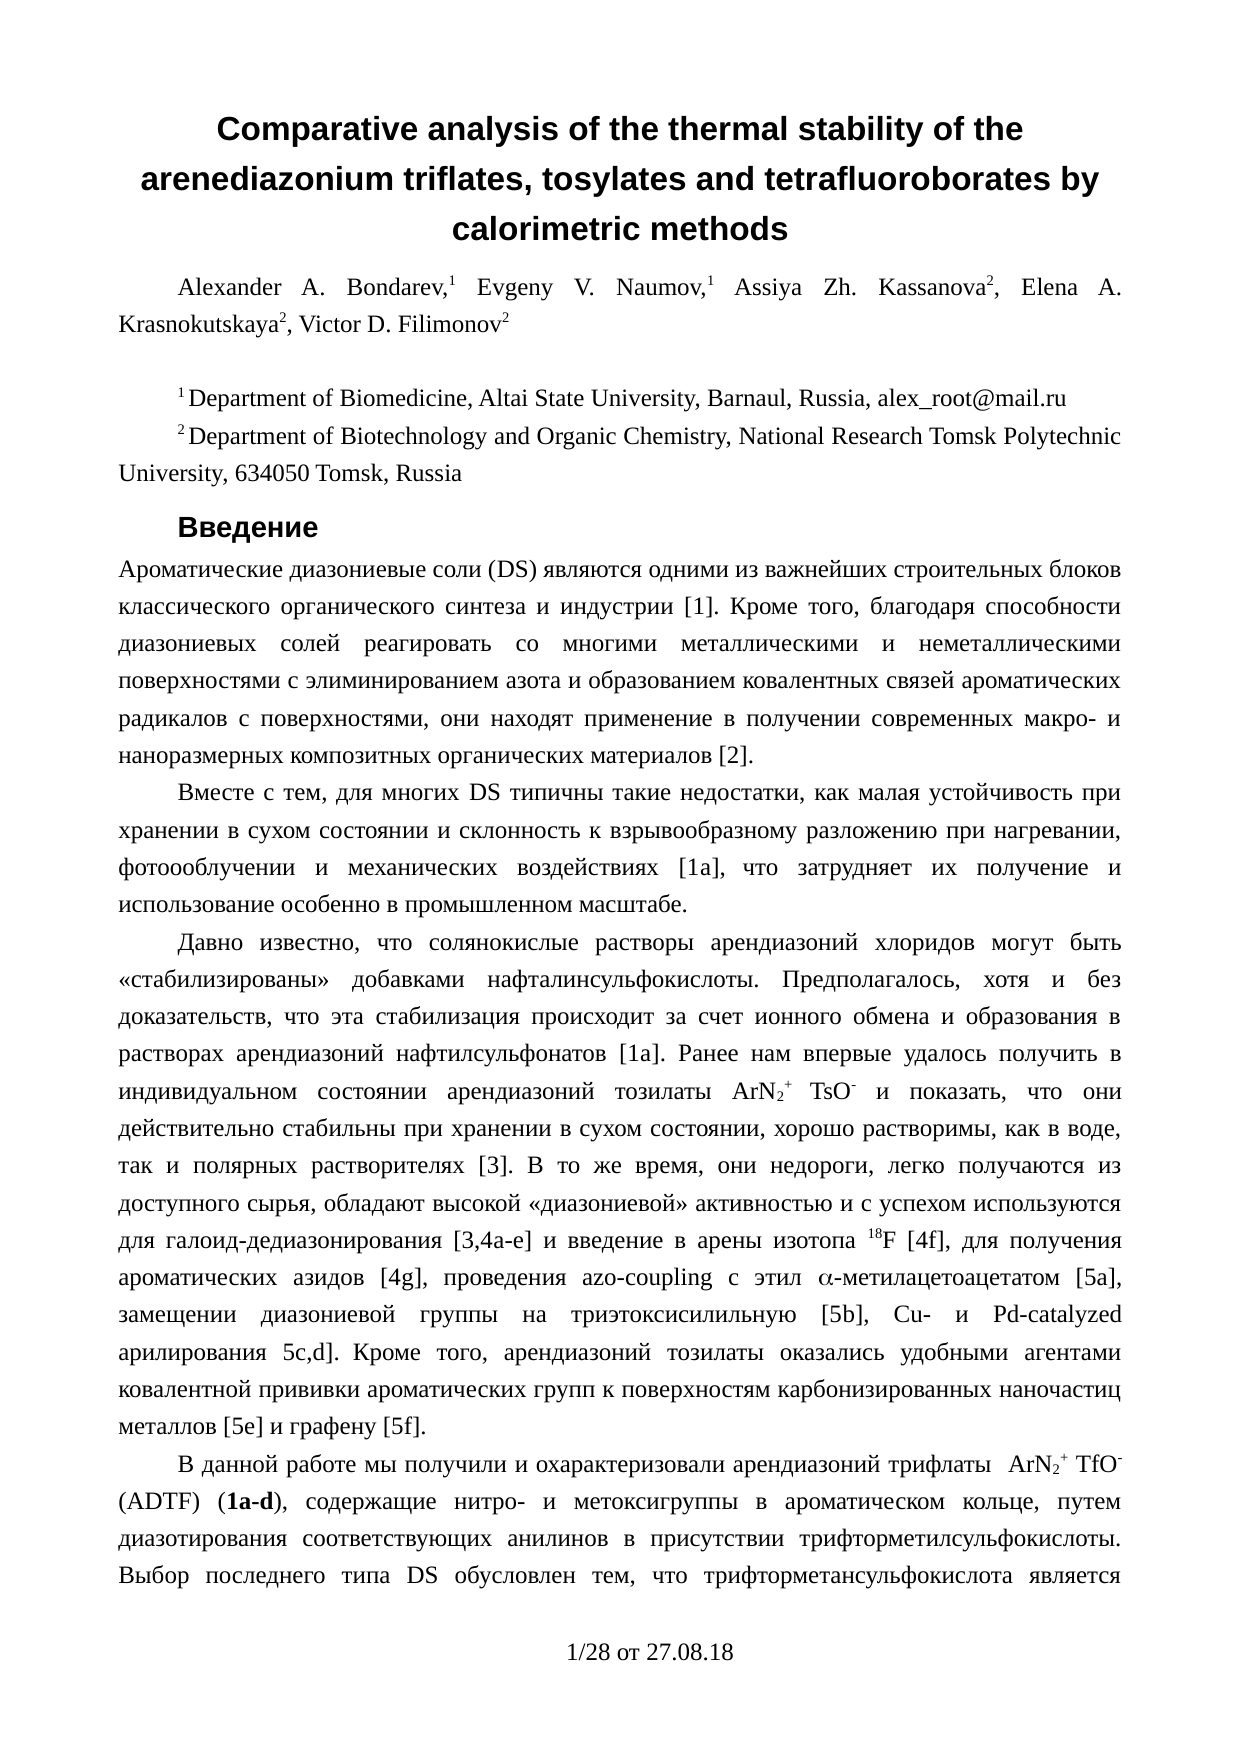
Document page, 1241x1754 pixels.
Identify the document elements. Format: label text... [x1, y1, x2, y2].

text 1 Department of Biomedicine, Altai State University, Barnaul, Russia, alex_root@mail.ru [118, 383, 1122, 412]
subtitle Comparative analysis of the thermal stability of the arenediazonium triflates, tosylates and tetrafluoroborates by calorimetric methods [118, 109, 1122, 248]
text Давно известно, что солянокислые растворы арендиазоний хлоридов могут быть «стабилизированы» добавками нафталинсульфокислоты. Предполагалось, хотя и без доказательств, что эта стабилизация происходит за счет ионного обмена и образования в растворах арендиазоний нафтилсульфонатов [1a]. Ранее нам впервые удалось получить в индивидуальном состоянии арендиазоний тозилаты ArN2+ TsO- и показать, что они действительно стабильны при хранении в сухом состоянии, хорошо растворимы, как в воде, так и полярных растворителях [3]. В то же время, они недороги, легко получаются из доступного сырья, обладают высокой «диазониевой» активностью и с успехом используются для галоид-дедиазонирования [3,4a-e] и введение в арены изотопа 18F [4f], для получения ароматических азидов [4g], проведения azo-coupling с этил -метилацетоацетатом [5a], замещении диазониевой группы на триэтоксисилильную [5b], Cu- и Pd-catalyzed арилирования 5c,d]. Кроме того, арендиазоний тозилаты оказались удобными агентами ковалентной прививки ароматических групп к поверхностям карбонизированных наночастиц металлов [5e] и графену [5f]. [118, 927, 1122, 1440]
text Вместе с тем, для многих DS типичны такие недостатки, как малая устойчивость при хранении в сухом состоянии и склонность к взрывообразному разложению при нагревании, фотоооблучении и механических воздействиях [1a], что затрудняет их получение и использование особенно в промышленном масштабе. [118, 777, 1122, 918]
text 2 Department of Biotechnology and Organic Chemistry, National Research Tomsk Polytechnic University, 634050 Tomsk, Russia [118, 421, 1122, 487]
text Alexander A. Bondarev,1 Evgeny V. Naumov,1 Assiya Zh. Kassanova2, Elena A. Krasnokutskaya2, Victor D. Filimonov2 [118, 272, 1122, 338]
subtitle Введение [118, 510, 1122, 544]
list Ароматические диазониевые соли (DS) являются одними из важнейших строительных блоков классического органического синтеза и индустрии [1]. Кроме того, благодаря способности диазониевых солей реагировать со многими металлическими и неметаллическими поверхностями с элиминированием азота и образованием ковалентных связей ароматических радикалов с поверхностями, они находят применение в получении современных макро- и наноразмерных композитных органических материалов [2]. [118, 554, 1122, 769]
text В данной работе мы получили и охарактеризовали арендиазоний трифлаты ArN2+ TfO- (ADTF) (1a-d), содержащие нитро- и метоксигруппы в ароматическом кольце, путем диазотирования соответствующих анилинов в присутствии трифторметилсульфокислоты. Выбор последнего типа DS обусловлен тем, что трифторметансульфокислота является [118, 1449, 1122, 1589]
